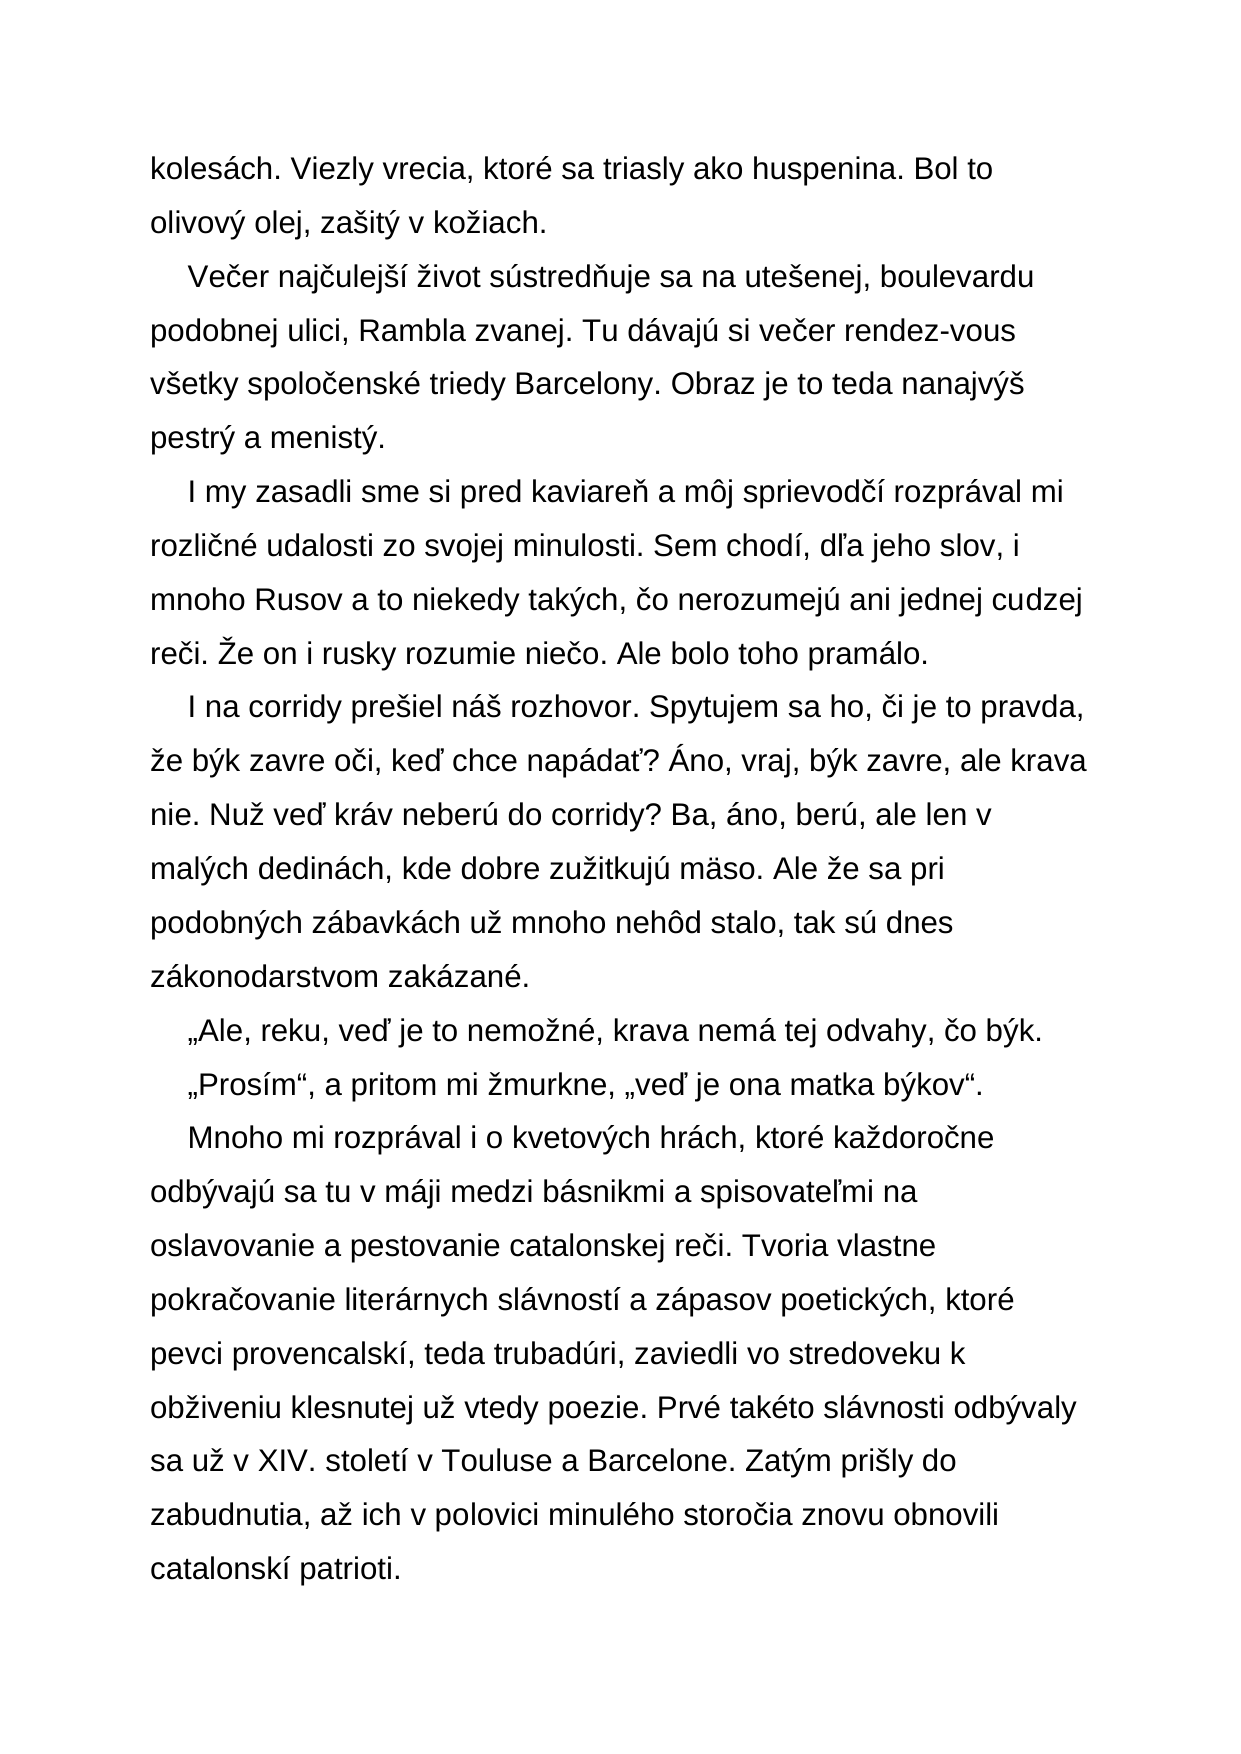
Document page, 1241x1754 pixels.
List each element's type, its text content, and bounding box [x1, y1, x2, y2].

text I na corridy prešiel náš rozhovor. Spytujem sa ho, či je to pravda, že býk zavre oči, keď chce napádať? Áno, vraj, býk zavre, ale krava nie. Nuž veď kráv neberú do corridy? Ba, áno, berú, ale len v malých dedinách, kde dobre zužitkujú mäso. Ale že sa pri podobných zábavkách už mnoho nehôd stalo, tak sú dnes zákonodarstvom zakázané. [150, 688, 1091, 994]
text „Prosím“, a pritom mi žmurkne, „veď je ona matka býkov“. [150, 1066, 1091, 1101]
text Mnoho mi rozprával i o kvetových hrách, ktoré každoročne odbývajú sa tu v máji medzi básnikmi a spisovateľmi na oslavovanie a pestovanie catalonskej reči. Tvoria vlastne pokračovanie lite­rárnych slávností a zápasov poetických, ktoré pevci provencalskí, teda trubadúri, zaviedli vo stredoveku k obživeniu klesnutej už vtedy poezie. Prvé takéto slávnosti odbývaly sa už v XIV. století v Touluse a Barcelone. Zatým prišly do zabudnutia, až ich v po­lovici minulého storočia znovu obnovili catalonskí patrioti. [150, 1119, 1091, 1586]
text kolesách. Viezly vrecia, ktoré sa triasly ako huspenina. Bol to olivový olej, zašitý v kožiach. [150, 150, 1091, 240]
text I my zasadli sme si pred kaviareň a môj sprievodčí rozprával mi rozličné udalosti zo svojej minulosti. Sem chodí, dľa jeho slov, i mnoho Rusov a to niekedy takých, čo nerozumejú ani jednej cu­dzej reči. Že on i rusky rozumie niečo. Ale bolo toho pramálo. [150, 473, 1091, 671]
text „Ale, reku, veď je to nemožné, krava nemá tej odvahy, čo býk. [150, 1012, 1091, 1048]
text Večer najčulejší život sústredňuje sa na utešenej, boulevardu podobnej ulici, Rambla zvanej. Tu dávajú si večer rendez-vous všetky spoločenské triedy Barcelony. Obraz je to teda nanajvýš pestrý a menistý. [150, 258, 1091, 455]
